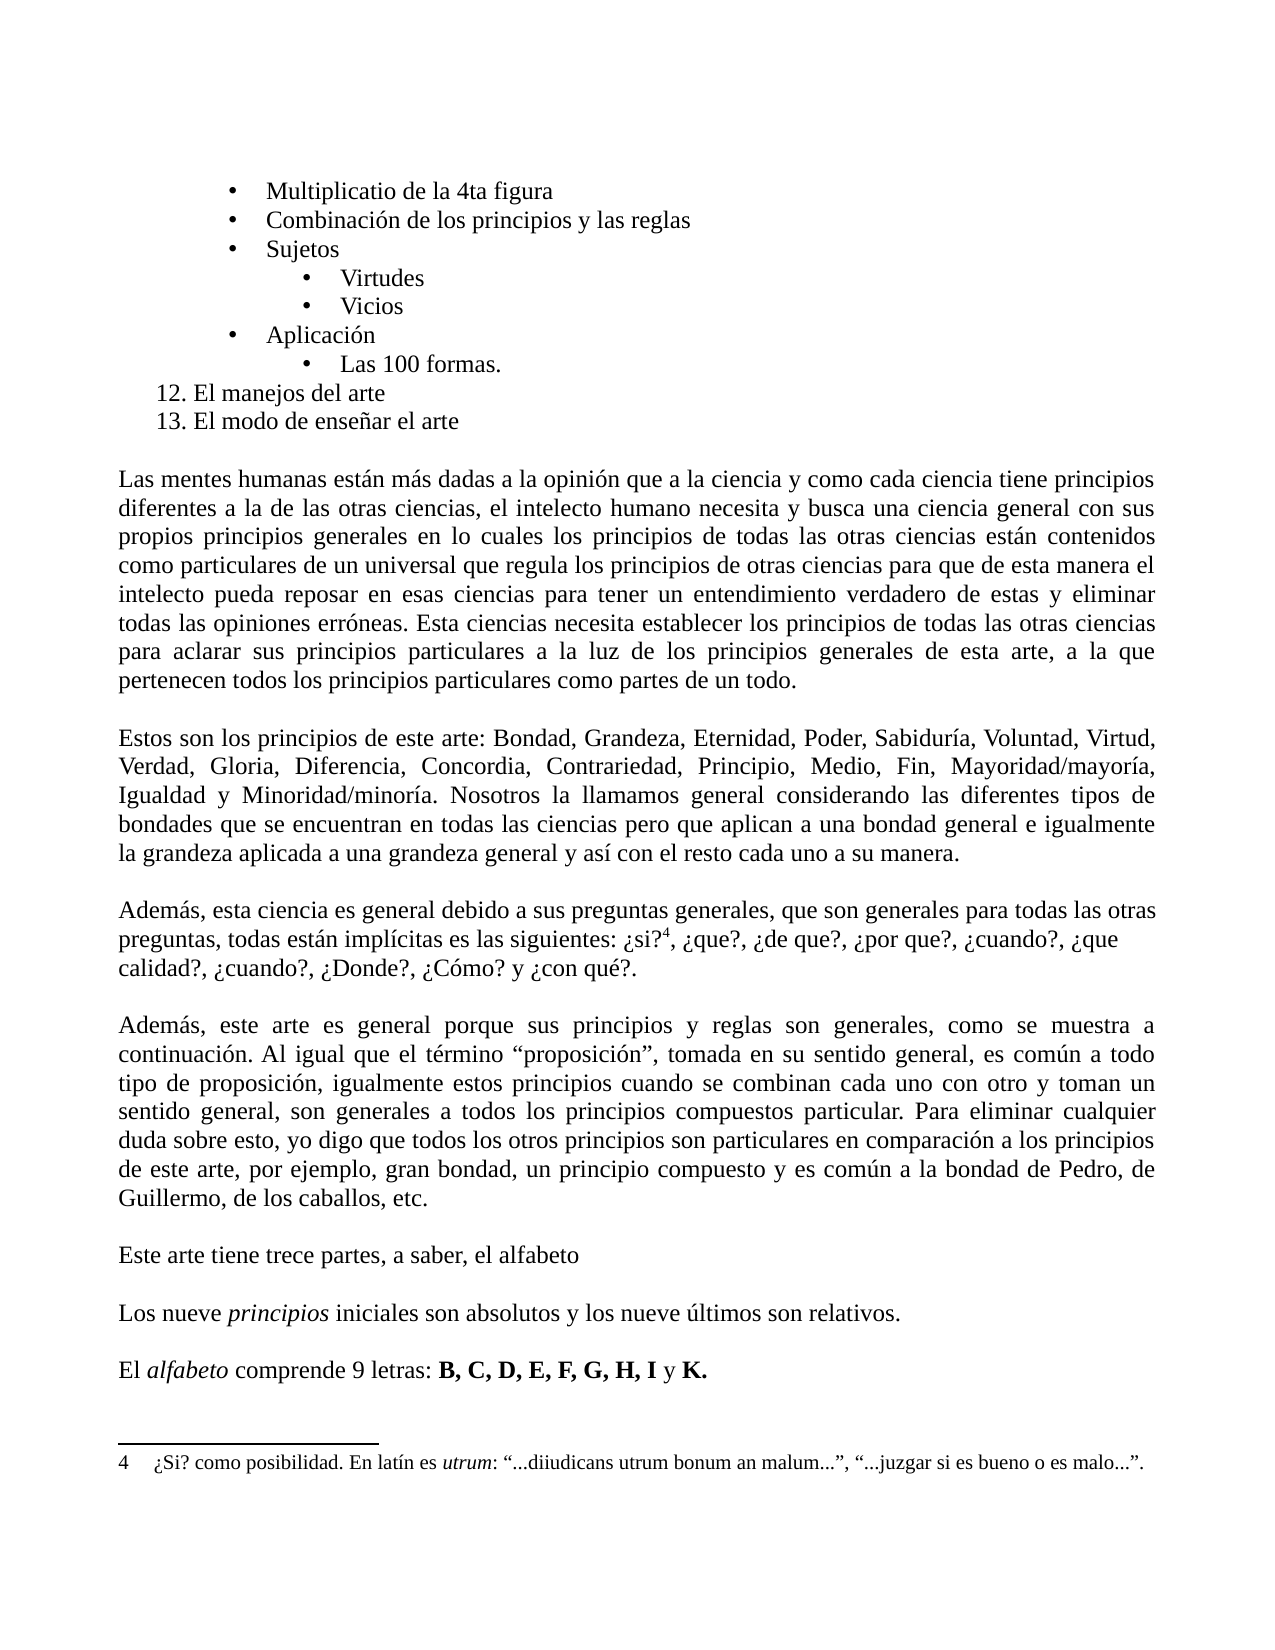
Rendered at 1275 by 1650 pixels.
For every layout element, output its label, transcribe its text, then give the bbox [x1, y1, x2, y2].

text Los nueve principios iniciales son absolutos y los nueve últimos son relativos. [118, 1298, 1157, 1326]
list Virtudes [302, 263, 1157, 291]
list Vicios [302, 291, 1157, 320]
text Las mentes humanas están más dadas a la opinión que a la ciencia y como cada ciencia tiene principios diferentes a la de las otras ciencias, el intelecto humano necesita y busca una ciencia general con sus propios principios generales en lo cuales los principios de todas las otras ciencias están contenidos como particulares de un universal que regula los principios de otras ciencias para que de esta manera el intelecto pueda reposar en esas ciencias para tener un entendimiento verdadero de estas y eliminar todas las opiniones erróneas. Esta ciencias necesita establecer los principios de todas las otras ciencias para aclarar sus principios particulares a la luz de los principios generales de esta arte, a la que pertenecen todos los principios particulares como partes de un todo. [118, 464, 1157, 694]
list El modo de enseñar el arte [156, 406, 1157, 435]
text Estos son los principios de este arte: Bondad, Grandeza, Eternidad, Poder, Sabiduría, Voluntad, Virtud, Verdad, Gloria, Diferencia, Concordia, Contrariedad, Principio, Medio, Fin, Mayoridad/mayoría, Igualdad y Minoridad/minoría. Nosotros la llamamos general considerando las diferentes tipos de bondades que se encuentran en todas las ciencias pero que aplican a una bondad general e igualmente la grandeza aplicada a una grandeza general y así con el resto cada uno a su manera. [118, 723, 1157, 866]
text Además, esta ciencia es general debido a sus preguntas generales, que son generales para todas las otras preguntas, todas están implícitas es las siguientes: ¿si?, ¿que?, ¿de que?, ¿por que?, ¿cuando?, ¿que calidad?, ¿cuando?, ¿Donde?, ¿Cómo? y ¿con qué?. [118, 895, 1157, 981]
text El alfabeto comprende 9 letras: B, C, D, E, F, G, H, I y K. [118, 1355, 1157, 1384]
list Multiplicatio de la 4ta figura [228, 176, 1157, 205]
list Combinación de los principios y las reglas [228, 205, 1157, 234]
text ¿Si? como posibilidad. En latín es utrum: “...diiudicans utrum bonum an malum...”, “...juzgar si es bueno o es malo...”. [118, 1449, 1157, 1474]
list Aplicación [228, 320, 1157, 349]
list Las 100 formas. [302, 349, 1157, 378]
text Además, este arte es general porque sus principios y reglas son generales, como se muestra a continuación. Al igual que el término “proposición”, tomada en su sentido general, es común a todo tipo de proposición, igualmente estos principios cuando se combinan cada uno con otro y toman un sentido general, son generales a todos los principios compuestos particular. Para eliminar cualquier duda sobre esto, yo digo que todos los otros principios son particulares en comparación a los principios de este arte, por ejemplo, gran bondad, un principio compuesto y es común a la bondad de Pedro, de Guillermo, de los caballos, etc. [118, 1010, 1157, 1211]
text Este arte tiene trece partes, a saber, el alfabeto [118, 1240, 1157, 1269]
list Sujetos [228, 234, 1157, 263]
list El manejos del arte [156, 378, 1157, 406]
